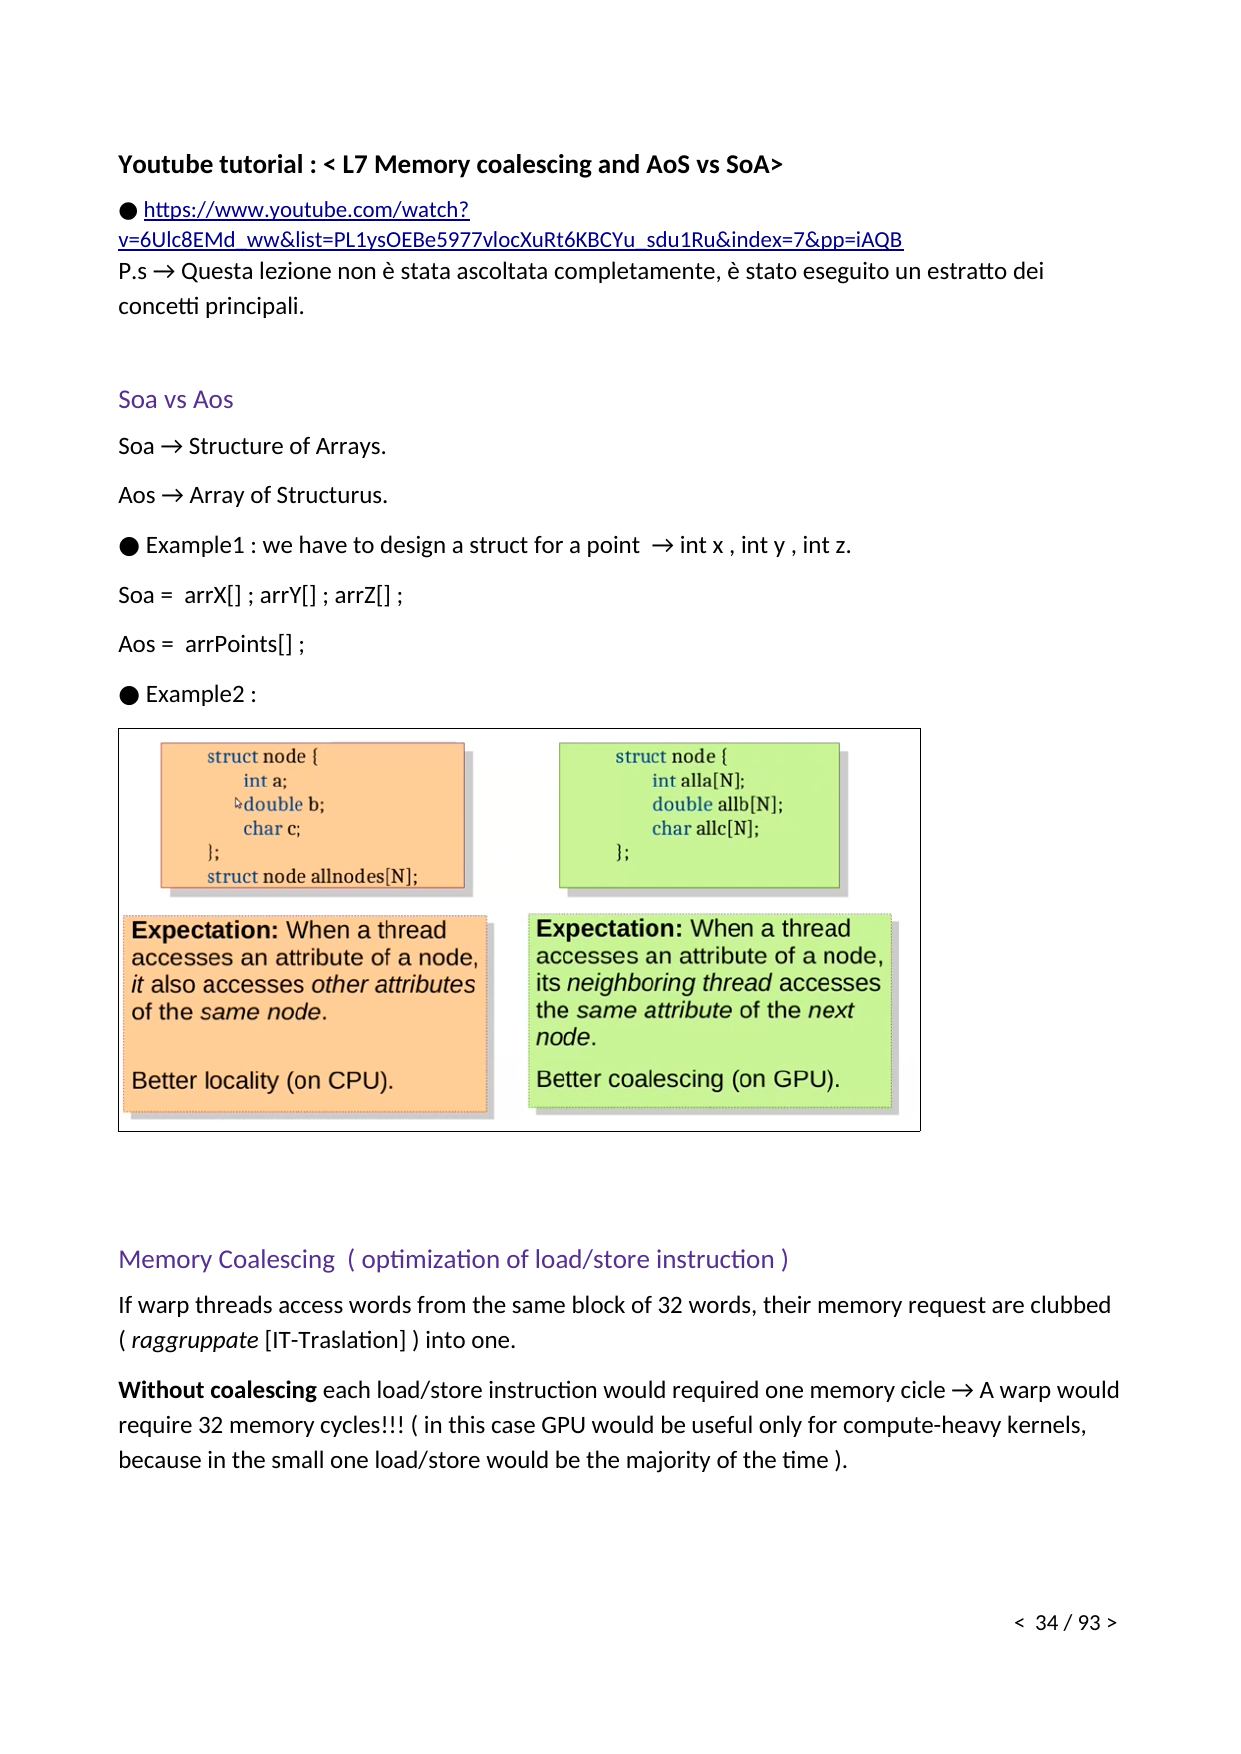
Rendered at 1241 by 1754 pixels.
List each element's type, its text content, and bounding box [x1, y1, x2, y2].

text Without coalescing each load/store instruction would required one memory cicle → A warp would require 32 memory cycles!!! ( in this case GPU would be useful only for compute-heavy kernels, because in the small one load/store would be the majority of the time ). [118, 1374, 1122, 1475]
text ● Example1 : we have to design a struct for a point → int x , int y , int z. [118, 529, 1122, 560]
subtitle Memory Coalescing ( optimization of load/store instruction ) [118, 1242, 1122, 1275]
text ● https://www.youtube.com/watch?v=6Ulc8EMd_ww&list=PL1ysOEBe5977vlocXuRt6KBCYu_sdu1Ru&index=7&pp=iAQB [118, 195, 1122, 253]
text Aos = arrPoints[] ; [118, 628, 1122, 659]
text Soa = arrX[] ; arrY[] ; arrZ[] ; [118, 579, 1122, 609]
text Aos → Array of Structurus. [118, 479, 1122, 510]
subtitle Youtube tutorial : < L7 Memory coalescing and AoS vs SoA> [118, 148, 1122, 181]
picture [121, 730, 917, 1128]
text Soa → Structure of Arrays. [118, 430, 1122, 461]
text P.s → Questa lezione non è stata ascoltata completamente, è stato eseguito un estratto dei concetti principali. [118, 255, 1122, 321]
subtitle Soa vs Aos [118, 382, 1122, 415]
text ● Example2 : [118, 678, 1122, 708]
text If warp threads access words from the same block of 32 words, their memory request are clubbed ( raggruppate [IT-Traslation] ) into one. [118, 1290, 1122, 1355]
